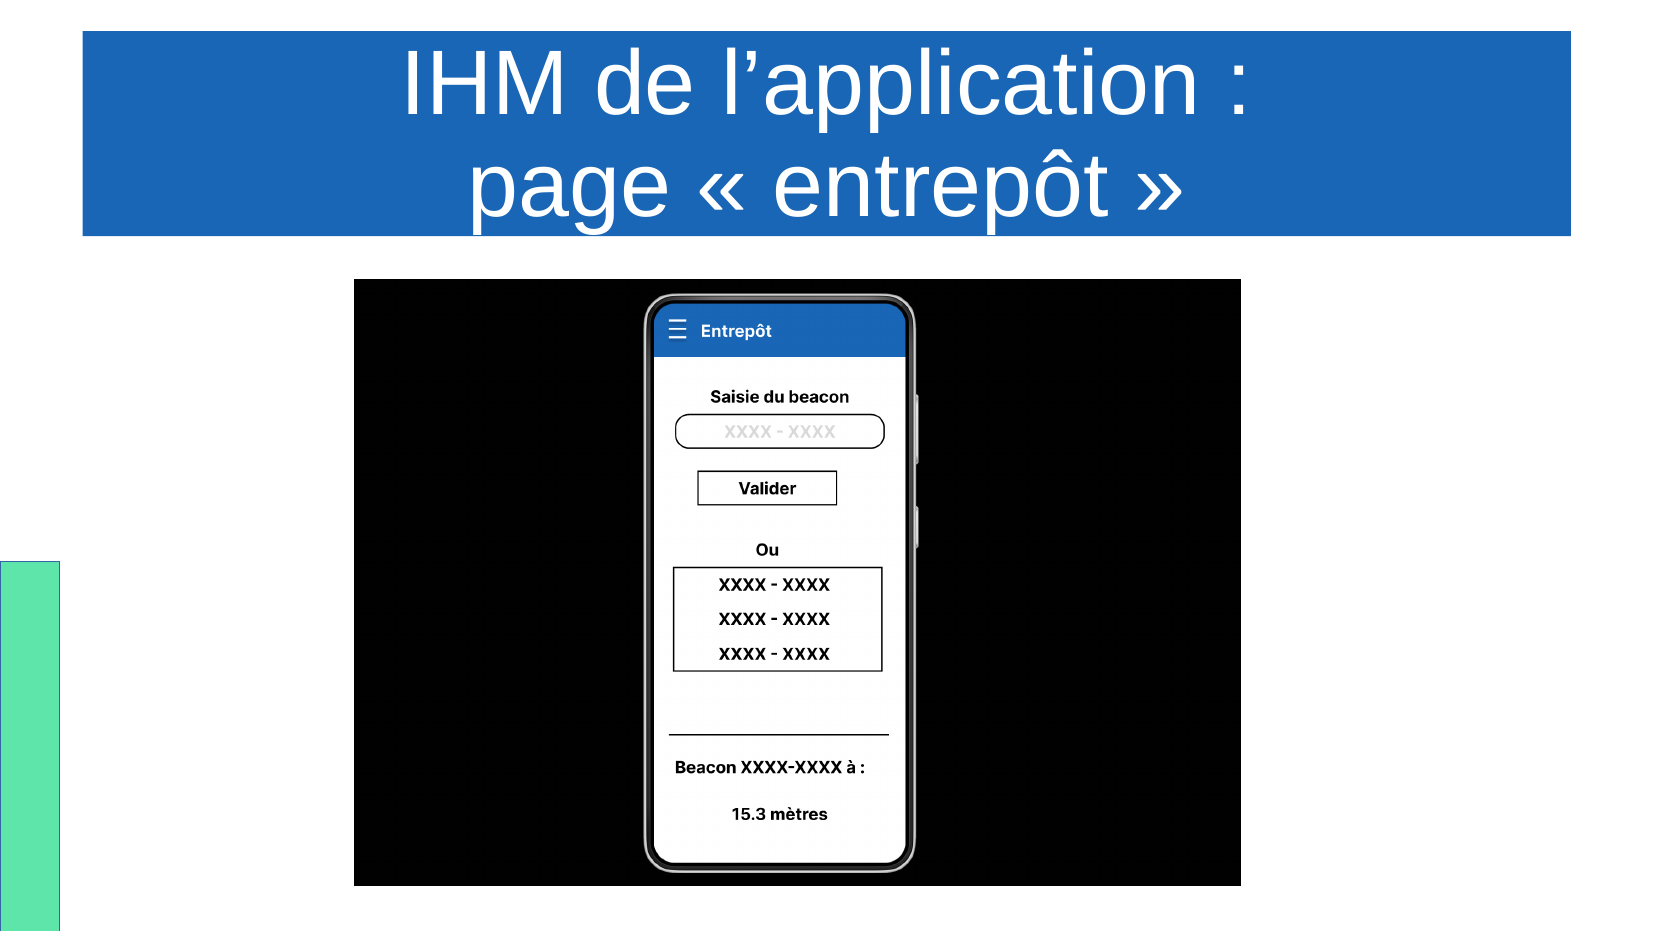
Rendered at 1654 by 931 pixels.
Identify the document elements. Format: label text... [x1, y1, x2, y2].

picture [354, 279, 1241, 886]
text_box [0, 561, 60, 931]
title IHM de l’application : page « entrepôt » [82, 31, 1571, 237]
